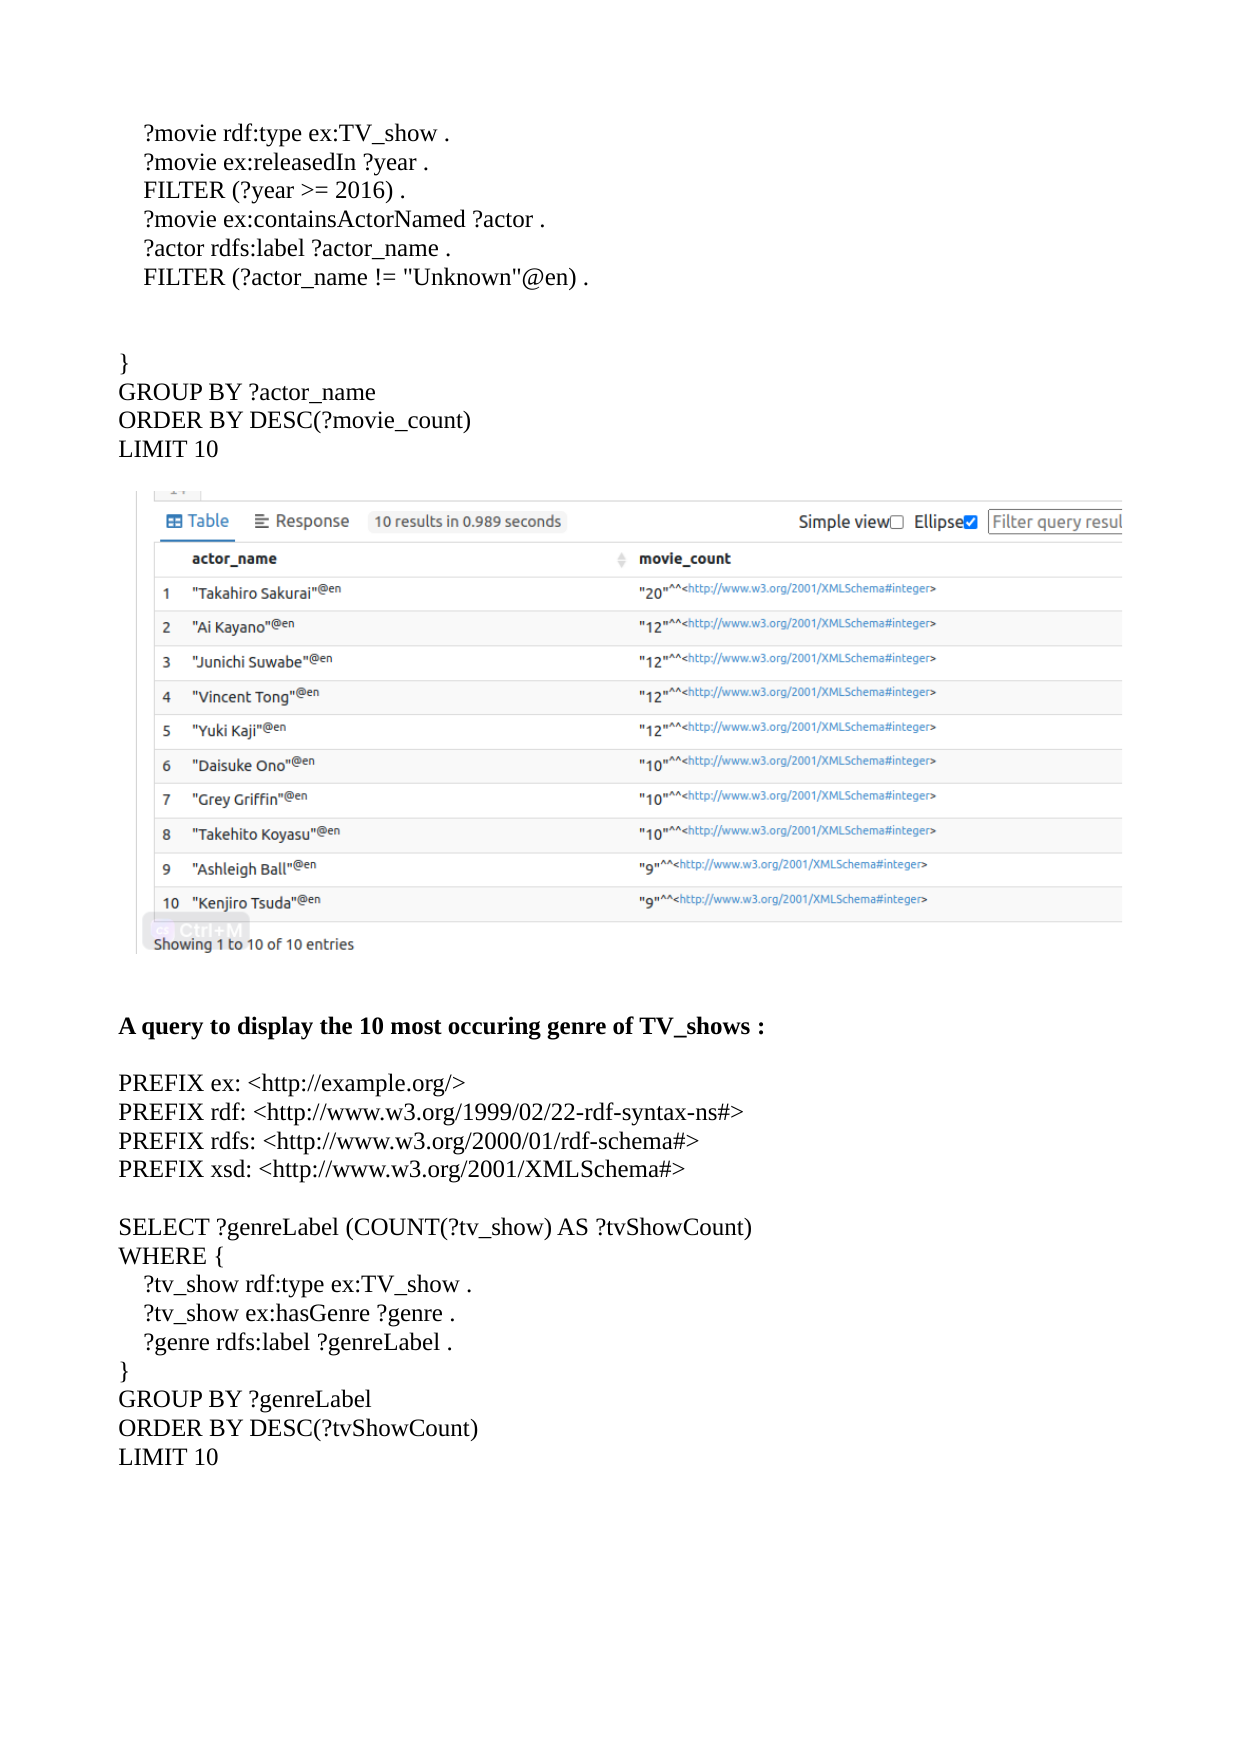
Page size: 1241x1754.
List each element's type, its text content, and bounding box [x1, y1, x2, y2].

text ?movie ex:containsActorNamed ?actor . [118, 204, 1122, 233]
text A query to display the 10 most occuring genre of TV_shows : [118, 1011, 1122, 1039]
text PREFIX rdfs: <http://www.w3.org/2000/01/rdf-schema#> [118, 1126, 1122, 1154]
text PREFIX rdf: <http://www.w3.org/1999/02/22-rdf-syntax-ns#> [118, 1097, 1122, 1126]
text LIMIT 10 [118, 434, 1122, 463]
text ?movie ex:releasedIn ?year . [118, 147, 1122, 176]
text PREFIX ex: <http://example.org/> [118, 1068, 1122, 1097]
text } [118, 1356, 1122, 1384]
text } [118, 348, 1122, 377]
text ?genre rdfs:label ?genreLabel . [118, 1327, 1122, 1356]
text ?movie rdf:type ex:TV_show . [118, 118, 1122, 147]
text ORDER BY DESC(?movie_count) [118, 406, 1122, 434]
text ?actor rdfs:label ?actor_name . [118, 233, 1122, 262]
picture [118, 491, 1123, 954]
text SELECT ?genreLabel (COUNT(?tv_show) AS ?tvShowCount) [118, 1212, 1122, 1241]
text FILTER (?year >= 2016) . [118, 176, 1122, 204]
text GROUP BY ?actor_name [118, 377, 1122, 406]
text PREFIX xsd: <http://www.w3.org/2001/XMLSchema#> [118, 1154, 1122, 1183]
text LIMIT 10 [118, 1442, 1122, 1471]
text ORDER BY DESC(?tvShowCount) [118, 1413, 1122, 1442]
text FILTER (?actor_name != "Unknown"@en) . [118, 262, 1122, 291]
text ?tv_show rdf:type ex:TV_show . [118, 1269, 1122, 1298]
text ?tv_show ex:hasGenre ?genre . [118, 1298, 1122, 1327]
text WHERE { [118, 1241, 1122, 1269]
text GROUP BY ?genreLabel [118, 1384, 1122, 1413]
